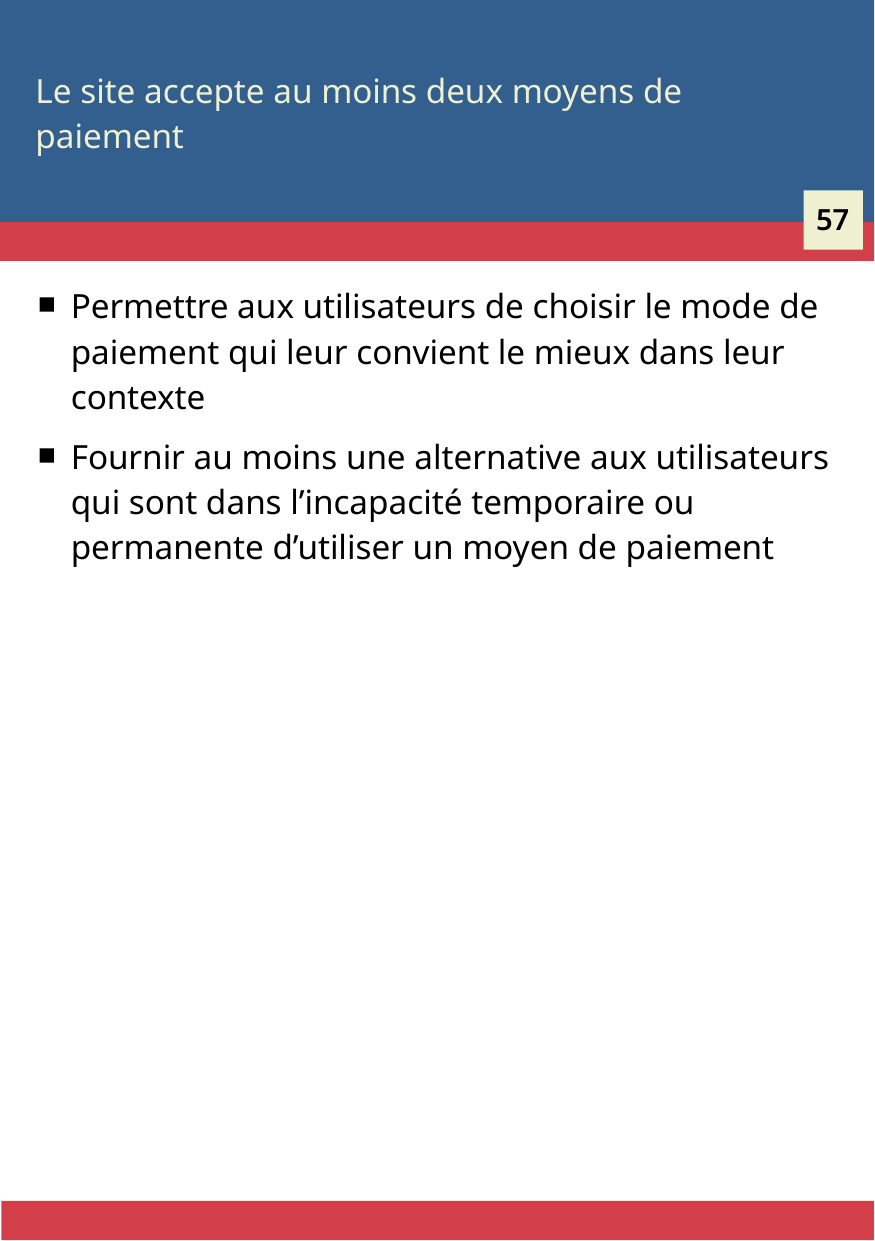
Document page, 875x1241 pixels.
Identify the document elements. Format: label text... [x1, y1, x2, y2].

list Permettre aux utilisateurs de choisir le mode de paiement qui leur convient le mieux dans leur contexte Fournir au moins une alternative aux utilisateurs qui sont dans l’incapacité temporaire ou permanente d’utiliser un moyen de paiement [23, 283, 839, 1111]
title Le site accepte au moins deux moyens de paiement [35, 13, 839, 213]
text_box 57 [803, 188, 863, 249]
